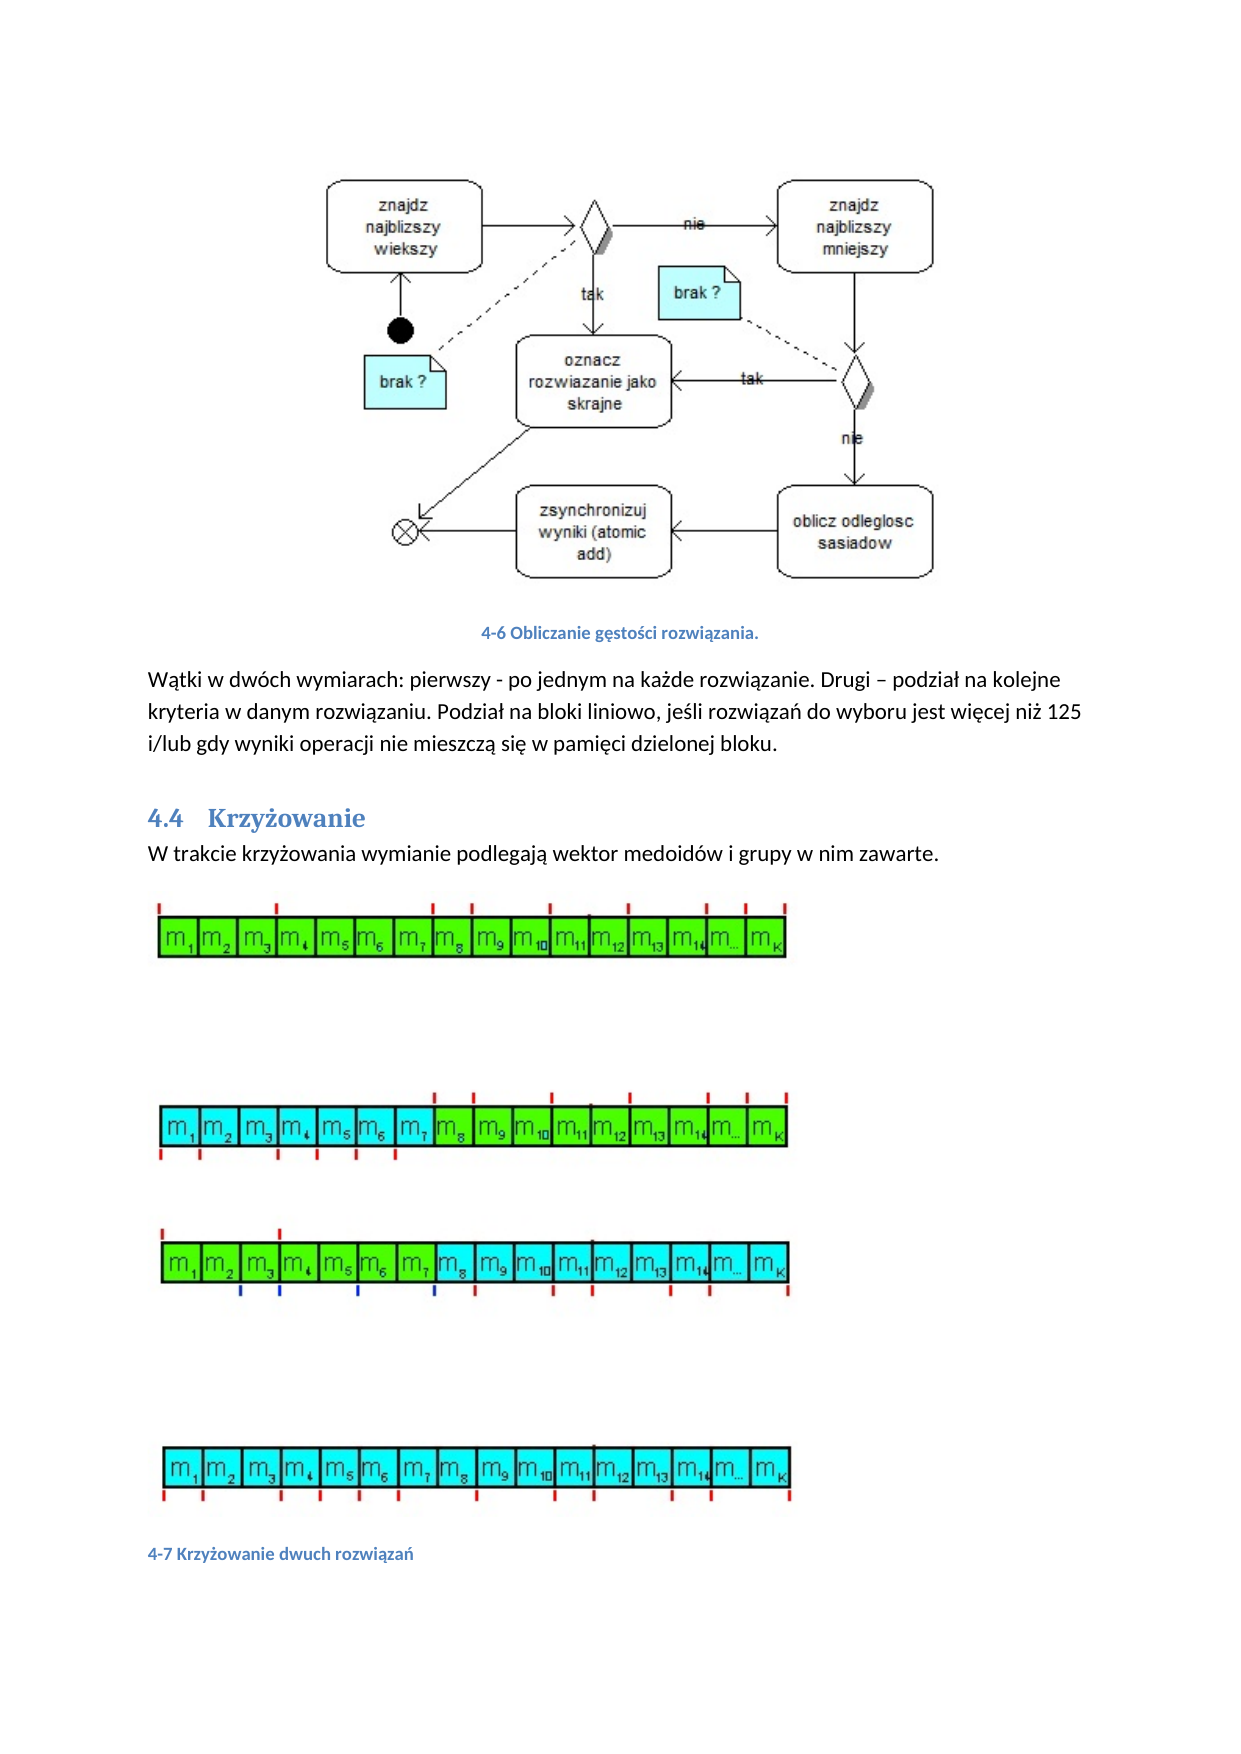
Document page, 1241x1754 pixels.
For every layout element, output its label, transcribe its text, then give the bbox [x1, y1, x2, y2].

text 4‑6 Obliczanie gęstości rozwiązania. [148, 621, 1093, 644]
text Wątki w dwóch wymiarach: pierwszy - po jednym na każde rozwiązanie. Drugi – podział na kolejne kryteria w danym rozwiązaniu. Podział na bloki liniowo, jeśli rozwiązań do wyboru jest więcej niż 125 i/lub gdy wyniki operacji nie mieszczą się w pamięci dzielonej bloku. [148, 665, 1093, 757]
text 4‑7 Krzyżowanie dwuch rozwiązań [148, 1542, 1093, 1565]
subtitle Krzyżowanie [148, 803, 1093, 834]
text W trakcie krzyżowania wymianie podlegają wektor medoidów i grupy w nim zawarte. [148, 839, 1093, 867]
